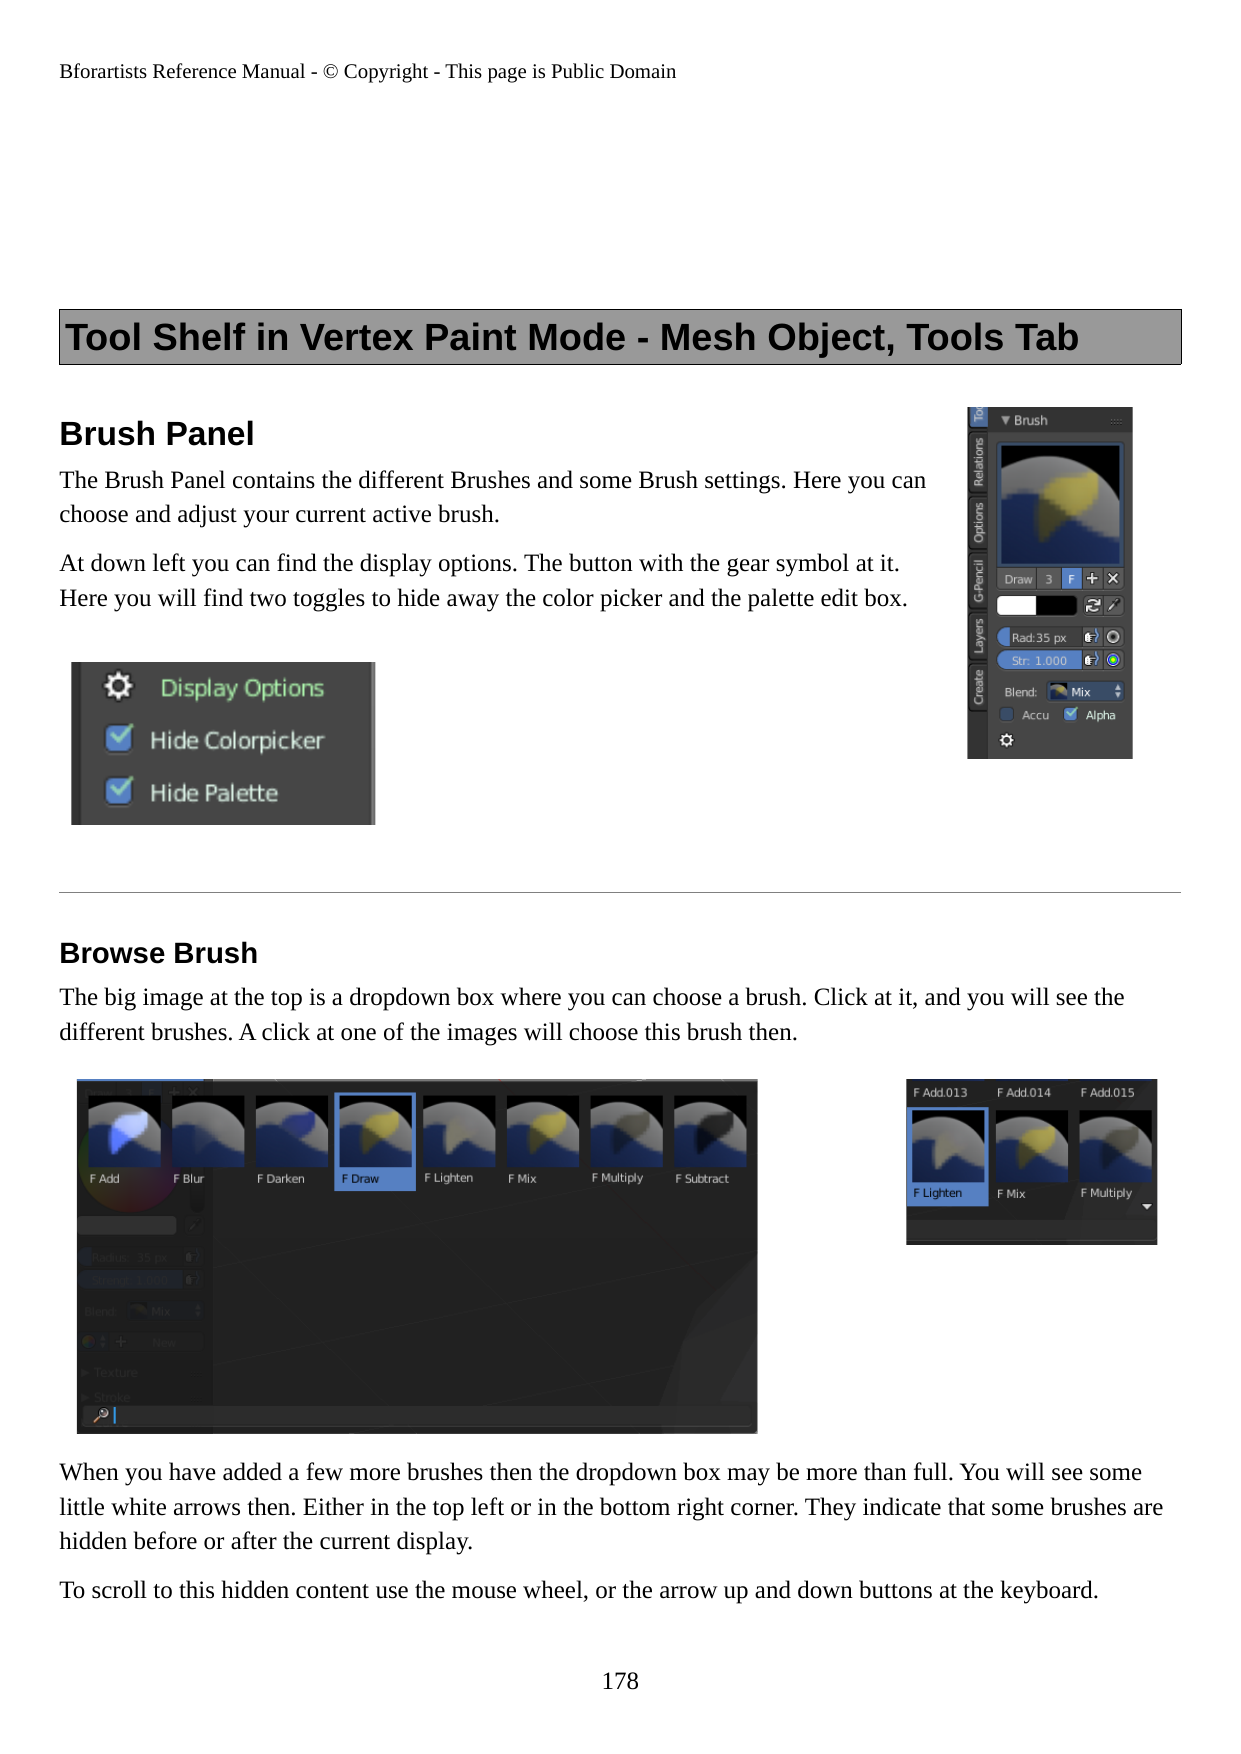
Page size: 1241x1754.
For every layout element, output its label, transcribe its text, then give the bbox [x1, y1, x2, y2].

text To scroll to this hidden content use the mouse wheel, or the arrow up and down buttons at the keyboard. [59, 1575, 1181, 1604]
picture [906, 1079, 1158, 1245]
picture [76, 1079, 758, 1434]
text [1133, 465, 1181, 528]
text The Brush Panel contains the different Brushes and some Brush settings. Here you can choose and adjust your current active brush. [59, 465, 967, 528]
text When you have added a few more brushes then the dropdown box may be more than full. You will see some little white arrows then. Either in the top left or in the bottom right corner. They indicate that some brushes are hidden before or after the current display. [59, 1454, 1181, 1555]
text The big image at the top is a dropdown box where you can choose a brush. Click at it, and you will see the different brushes. A click at one of the images will choose this brush then. [59, 982, 1181, 1046]
picture [967, 407, 1133, 759]
subtitle Browse Brush [59, 936, 1181, 970]
picture [71, 662, 376, 825]
table_header Tool Shelf in Vertex Paint Mode - Mesh Object, Tools Tab [60, 310, 1181, 364]
text At down left you can find the display options. The button with the gear symbol at it. Here you will find two toggles to hide away the color picker and the palette edit box. [59, 548, 967, 612]
subtitle Brush Panel [59, 414, 967, 452]
subtitle [1133, 414, 1181, 452]
